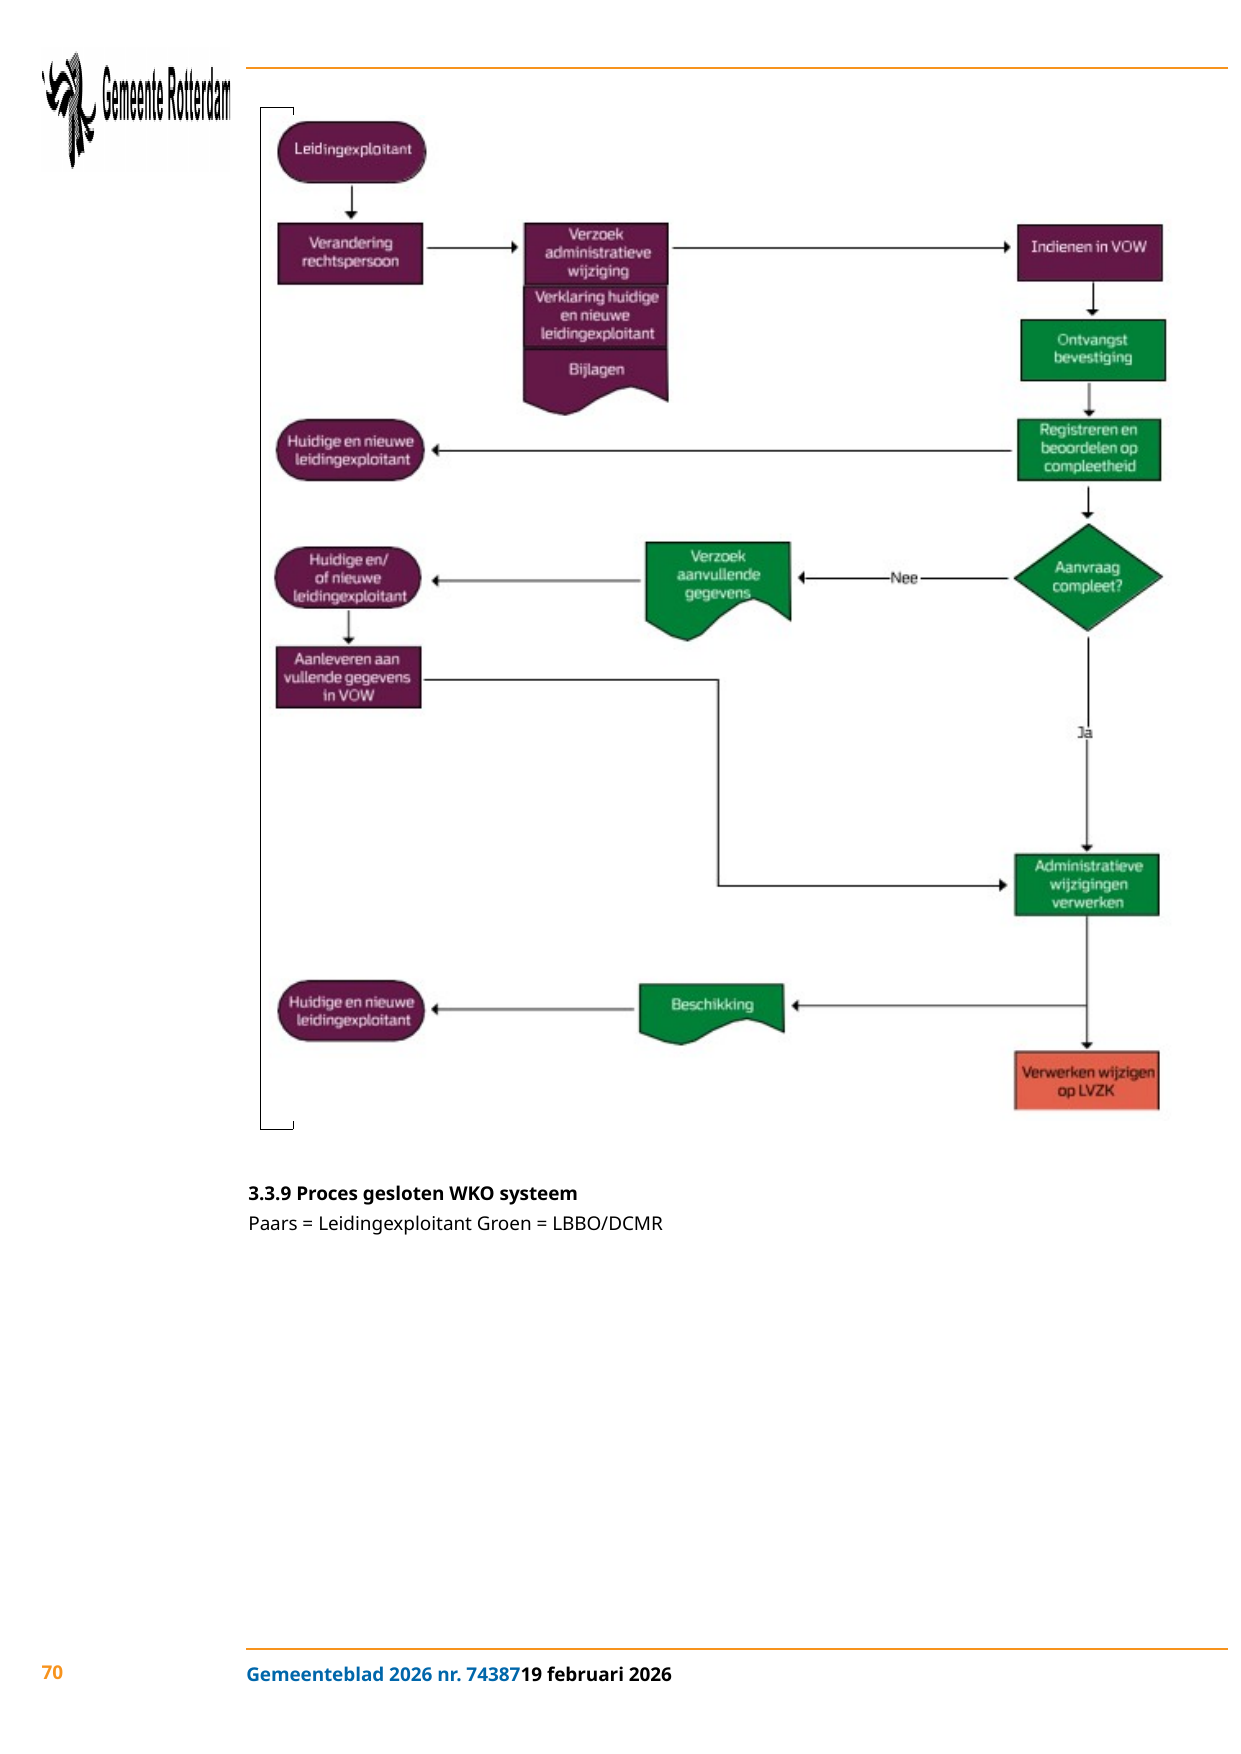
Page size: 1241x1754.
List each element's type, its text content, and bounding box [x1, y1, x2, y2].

text Paars = Leidingexploitant Groen = LBBO/DCMR [248, 1210, 1152, 1236]
picture [41, 47, 231, 172]
picture [268, 115, 1173, 1121]
text 3.3.9 Proces gesloten WKO systeem [248, 1180, 1152, 1206]
